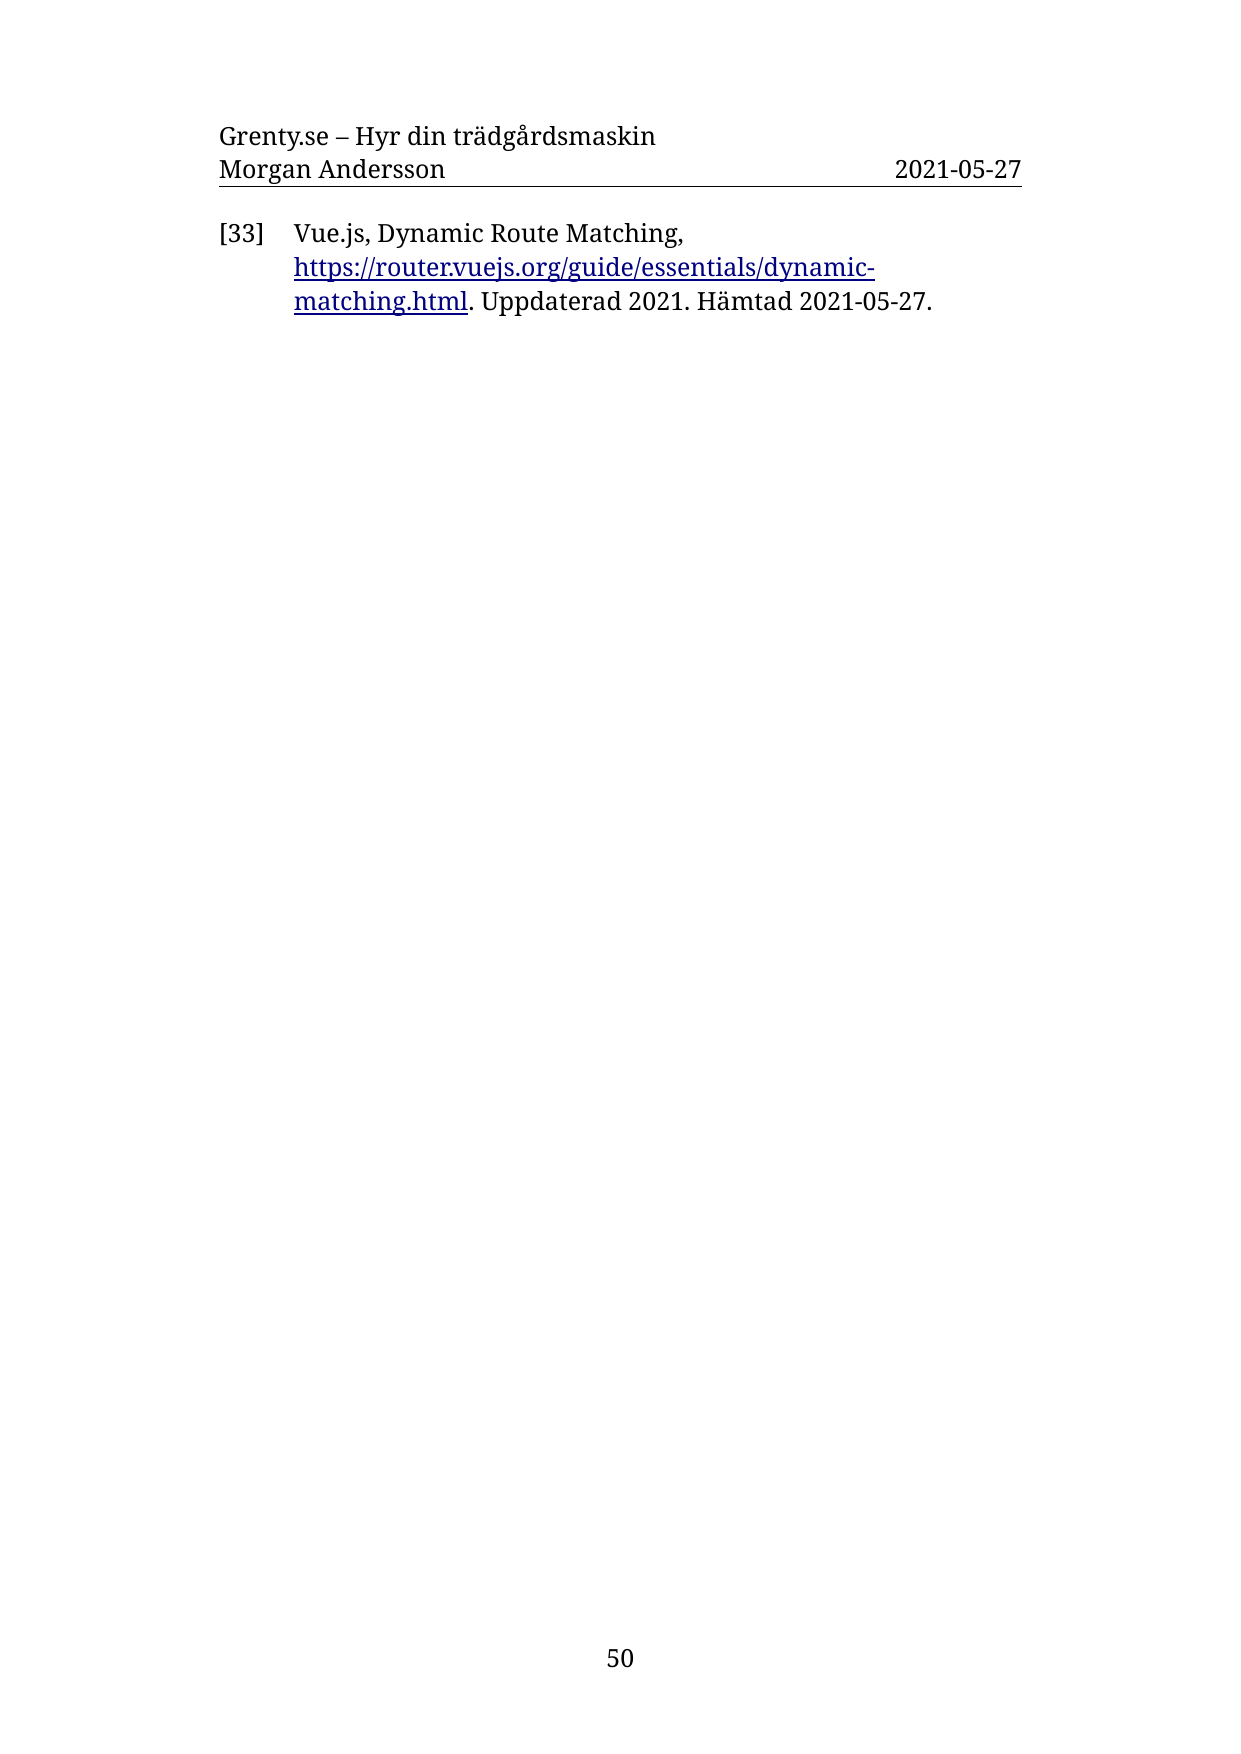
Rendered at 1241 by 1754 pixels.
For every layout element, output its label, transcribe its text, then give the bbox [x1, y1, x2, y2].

list Vue.js, Dynamic Route Matching, https://router.vuejs.org/guide/essentials/dynamic-matching.html. Uppdaterad 2021. Hämtad 2021-05-27. [218, 216, 1022, 318]
